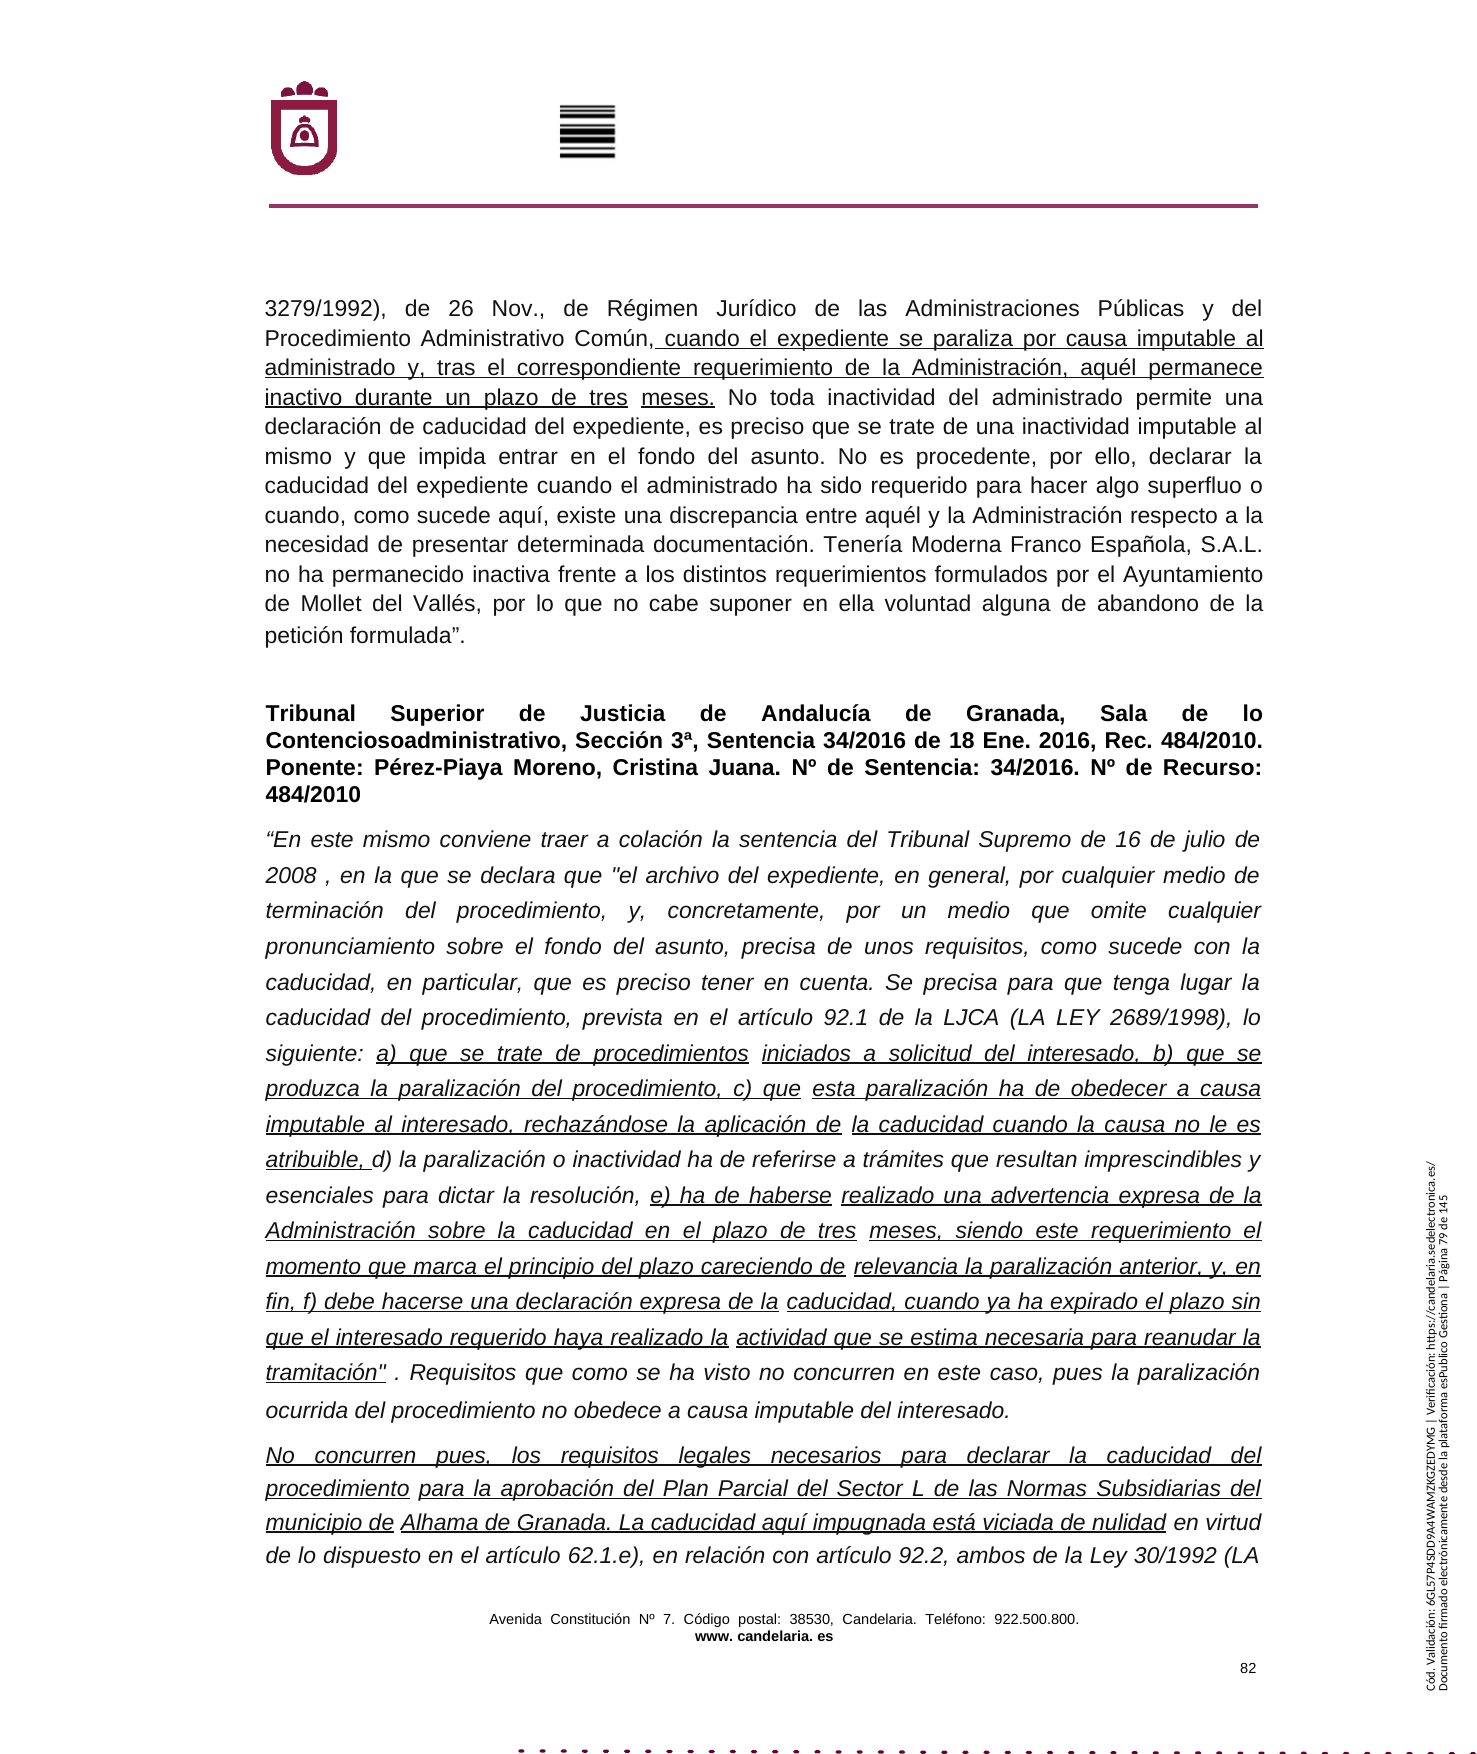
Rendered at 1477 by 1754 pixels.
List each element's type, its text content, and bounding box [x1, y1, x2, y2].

text inactivo durante un plazo de tres meses. No toda inactividad del administrado permite una declaración de caducidad del expediente, es preciso que se trate de una inactividad imputable al mismo y que impida entrar en el fondo del asunto. No es procedente, por ello, declarar la caducidad del expediente cuando el administrado ha sido requerido para hacer algo superfluo o cuando, como sucede aquí, existe una discrepancia entre aquél y la Administración respecto a la necesidad de presentar determinada documentación. Tenería Moderna Franco Española, S.A.L. no ha permanecido inactiva frente a los distintos requerimientos formulados por el Ayuntamiento de Mollet del Vallés, por lo que no cabe suponer en ella voluntad alguna de abandono de la petición formulada”. [264, 378, 1264, 648]
text “En este mismo conviene traer a colación la sentencia del Tribunal Supremo de 16 de julio de 2008 , en la que se declara que "el archivo del expediente, en general, por cualquier medio de terminación del procedimiento, y, concretamente, por un medio que omite cualquier pronunciamiento sobre el fondo del asunto, precisa de unos requisitos, como sucede con la caducidad, en particular, que es preciso tener en cuenta. Se precisa para que tenga lugar la caducidad del procedimiento, prevista en el artículo 92.1 de la LJCA (LA LEY 2689/1998), lo siguiente: a) que se trate de procedimientos iniciados a solicitud del interesado, b) que se produzca la paralización del procedimiento, c) que esta paralización ha de obedecer a causa imputable al interesado, rechazándose la aplicación de la caducidad cuando la causa no le es atribuible, d) la paralización o inactividad ha de referirse a trámites que resultan imprescindibles y esenciales para dictar la resolución, e) ha de haberse realizado una advertencia expresa de la Administración sobre la caducidad en el plazo de tres meses, siendo este requerimiento el momento que marca el principio del plazo careciendo de relevancia la paralización anterior, y, en fin, f) debe hacerse una declaración expresa de la caducidad, cuando ya ha expirado el plazo sin que el interesado requerido haya realizado la actividad que se estima necesaria para reanudar la tramitación" . Requisitos que como se ha visto no concurren en este caso, pues la paralización ocurrida del procedimiento no obedece a causa imputable del interesado. [265, 826, 1264, 1424]
text No concurren pues, los requisitos legales necesarios para declarar la caducidad del procedimiento para la aprobación del Plan Parcial del Sector L de las Normas Subsidiarias del municipio de Alhama de Granada. La caducidad aquí impugnada está viciada de nulidad en virtud de lo dispuesto en el artículo 62.1.e), en relación con artículo 92.2, ambos de la Ley 30/1992 (LA [265, 1442, 1264, 1568]
text 3279/1992), de 26 Nov., de Régimen Jurídico de las Administraciones Públicas y del Procedimiento Administrativo Común, cuando el expediente se paraliza por causa imputable al administrado y, tras el correspondiente requerimiento de la Administración, aquél permanece [264, 295, 1264, 377]
text Tribunal Superior de Justicia de Andalucía de Granada, Sala de lo Contenciosoadministrativo, Sección 3ª, Sentencia 34/2016 de 18 Ene. 2016, Rec. 484/2010. Ponente: Pérez-Piaya Moreno, Cristina Juana. Nº de Sentencia: 34/2016. Nº de Recurso: 484/2010 [265, 700, 1263, 808]
